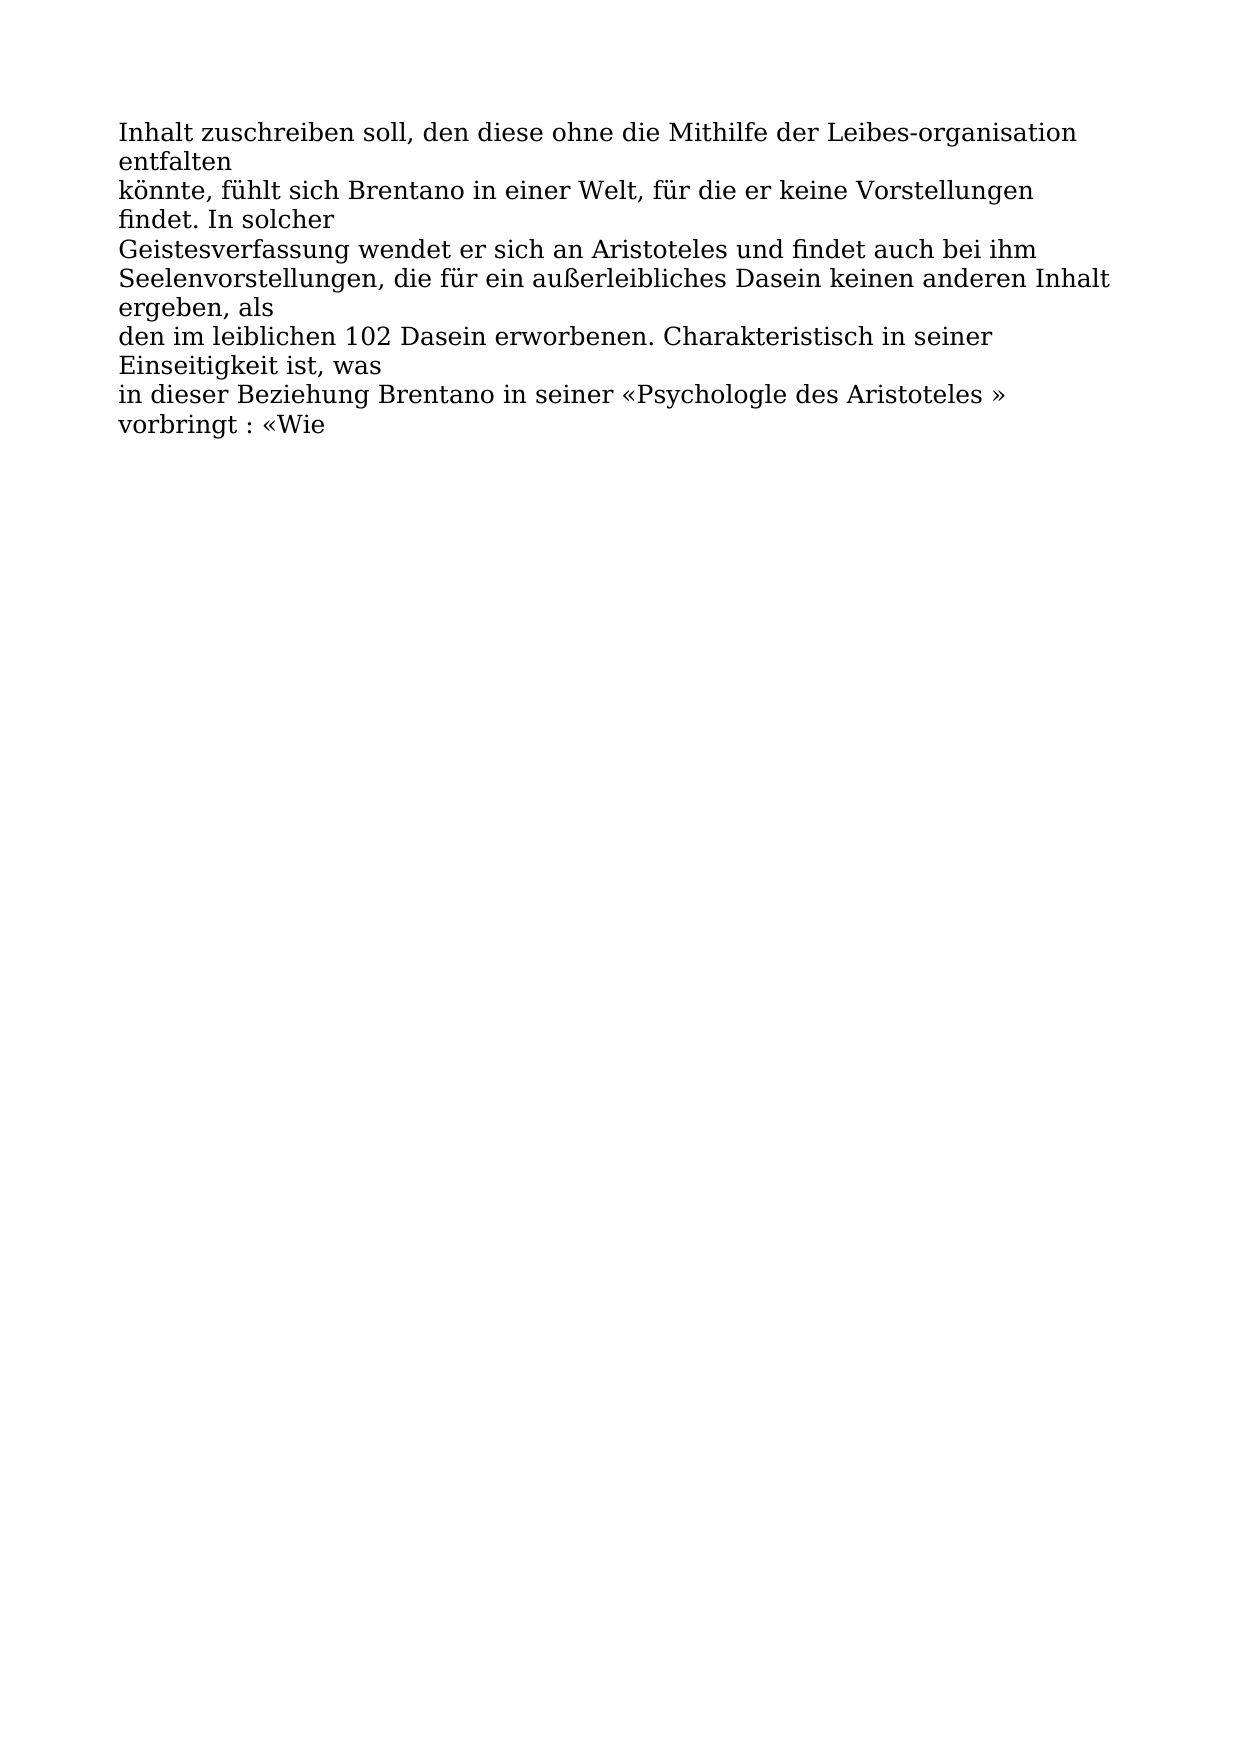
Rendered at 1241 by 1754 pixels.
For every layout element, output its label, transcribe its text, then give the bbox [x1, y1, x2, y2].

text in dieser Beziehung Brentano in seiner «Psychologle des Aristoteles » vorbringt : «Wie [118, 381, 1122, 439]
text den im leiblichen 102 Dasein erworbenen. Charakteristisch in seiner Einseitigkeit ist, was [118, 322, 1122, 381]
text Seelenvorstellungen, die für ein außerleibliches Dasein keinen anderen Inhalt ergeben, als [118, 264, 1122, 322]
text Geistesverfassung wendet er sich an Aristoteles und findet auch bei ihm [118, 235, 1122, 264]
text Inhalt zuschreiben soll, den diese ohne die Mithilfe der Leibes-organisation entfalten [118, 118, 1122, 176]
text könnte, fühlt sich Brentano in einer Welt, für die er keine Vorstellungen findet. In solcher [118, 176, 1122, 235]
